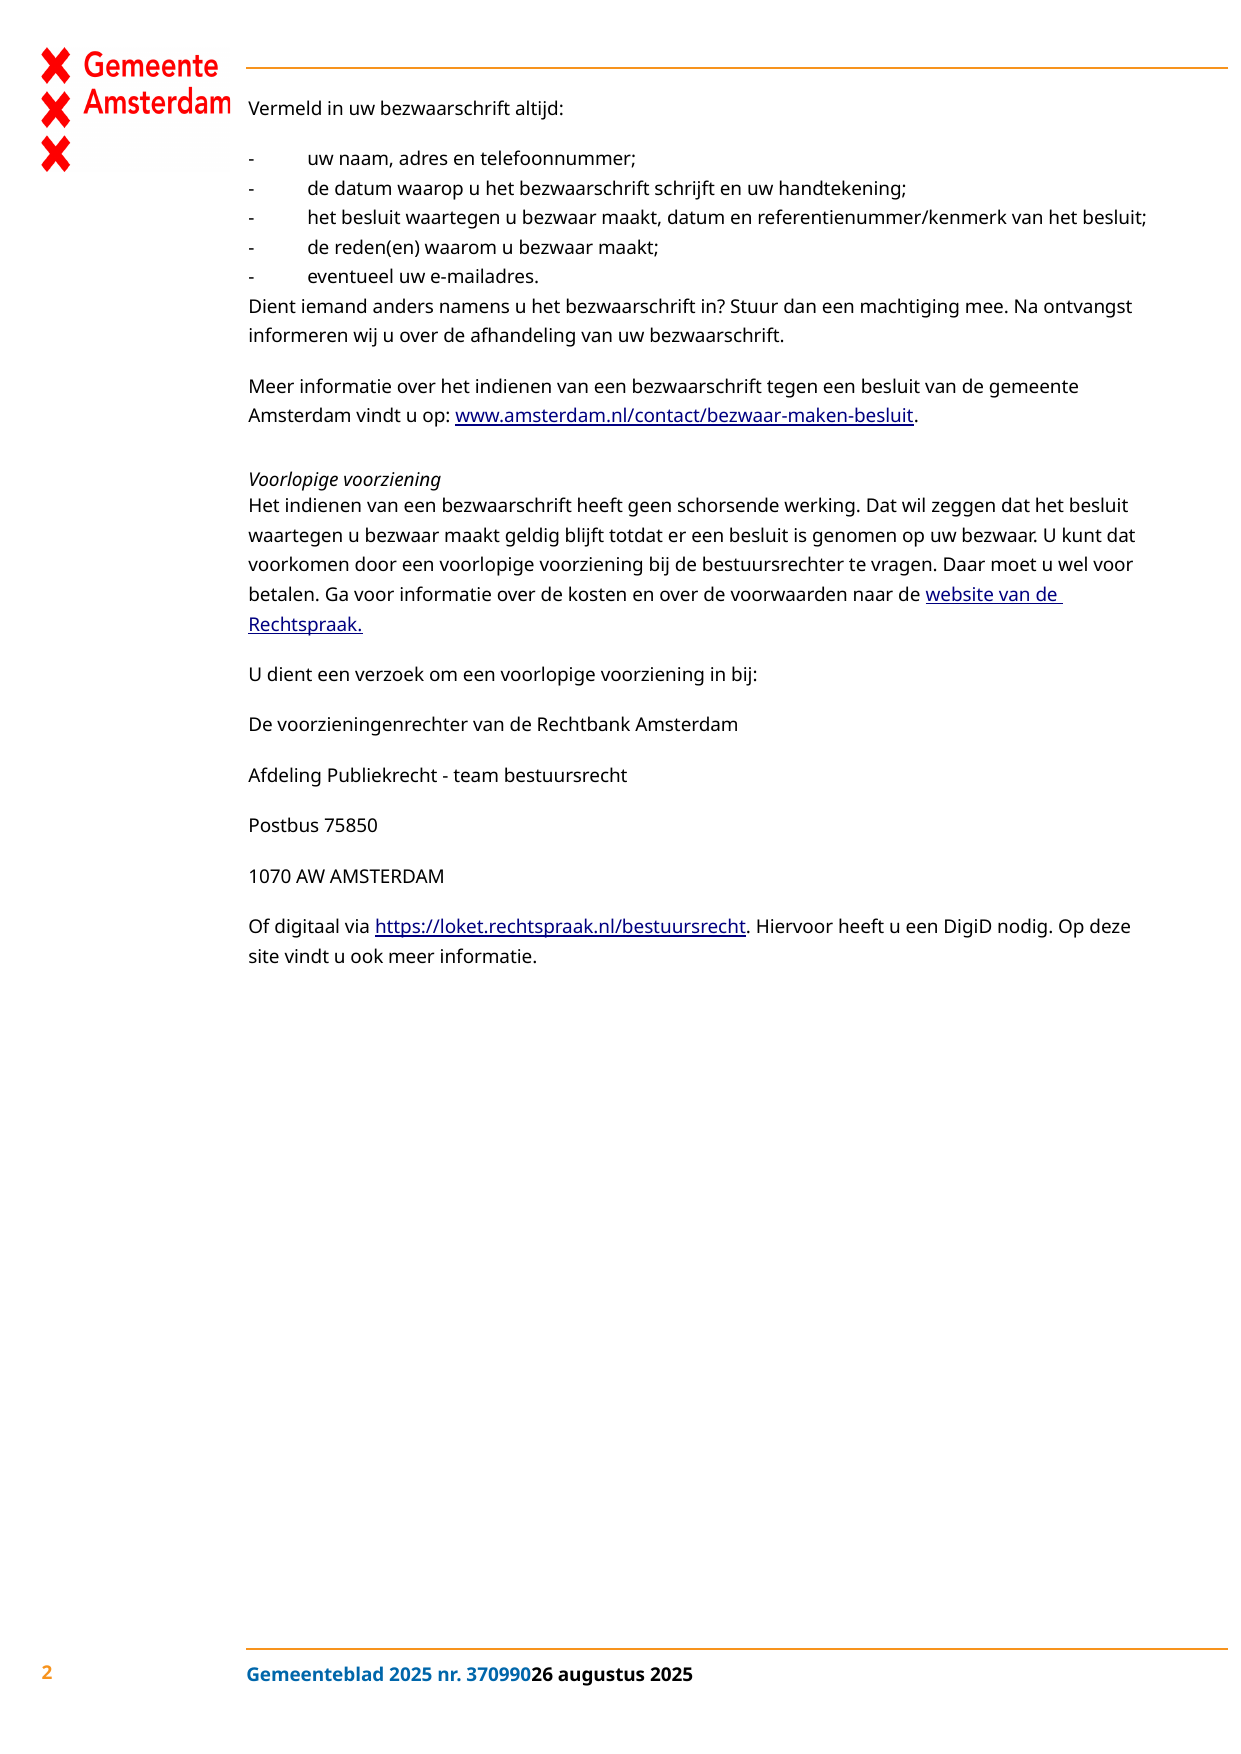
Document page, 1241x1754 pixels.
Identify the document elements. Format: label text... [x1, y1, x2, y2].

list eventueel uw e-mailadres. [248, 263, 1152, 289]
text Afdeling Publiekrecht - team bestuursrecht [248, 762, 1152, 788]
list uw naam, adres en telefoonnummer; [248, 145, 1152, 171]
text Dient iemand anders namens u het bezwaarschrift in? Stuur dan een machtiging mee. Na ontvangst informeren wij u over de afhandeling van uw bezwaarschrift. [248, 293, 1152, 348]
text De voorzieningenrechter van de Rechtbank Amsterdam [248, 712, 1152, 737]
picture [41, 47, 231, 172]
text Postbus 75850 [248, 812, 1152, 838]
list de datum waarop u het bezwaarschrift schrijft en uw handtekening; [248, 175, 1152, 201]
text Meer informatie over het indienen van een bezwaarschrift tegen een besluit van de gemeente Amsterdam vindt u op: www.amsterdam.nl/contact/bezwaar-maken-besluit. [248, 373, 1152, 428]
text Voorlopige voorziening [248, 467, 1152, 492]
list de reden(en) waarom u bezwaar maakt; [248, 234, 1152, 260]
text Of digitaal via https://loket.rechtspraak.nl/bestuursrecht. Hiervoor heeft u een DigiD nodig. Op deze site vindt u ook meer informatie. [248, 913, 1152, 968]
text Het indienen van een bezwaarschrift heeft geen schorsende werking. Dat wil zeggen dat het besluit waartegen u bezwaar maakt geldig blijft totdat er een besluit is genomen op uw bezwaar. U kunt dat voorkomen door een voorlopige voorziening bij de bestuursrechter te vragen. Daar moet u wel voor betalen. Ga voor informatie over de kosten en over de voorwaarden naar de website van de Rechtspraak. [248, 492, 1152, 636]
text 1070 AW AMSTERDAM [248, 863, 1152, 888]
text Vermeld in uw bezwaarschrift altijd: [248, 95, 1152, 121]
text U dient een verzoek om een voorlopige voorziening in bij: [248, 661, 1152, 687]
list het besluit waartegen u bezwaar maakt, datum en referentienummer/kenmerk van het besluit; [248, 204, 1152, 230]
